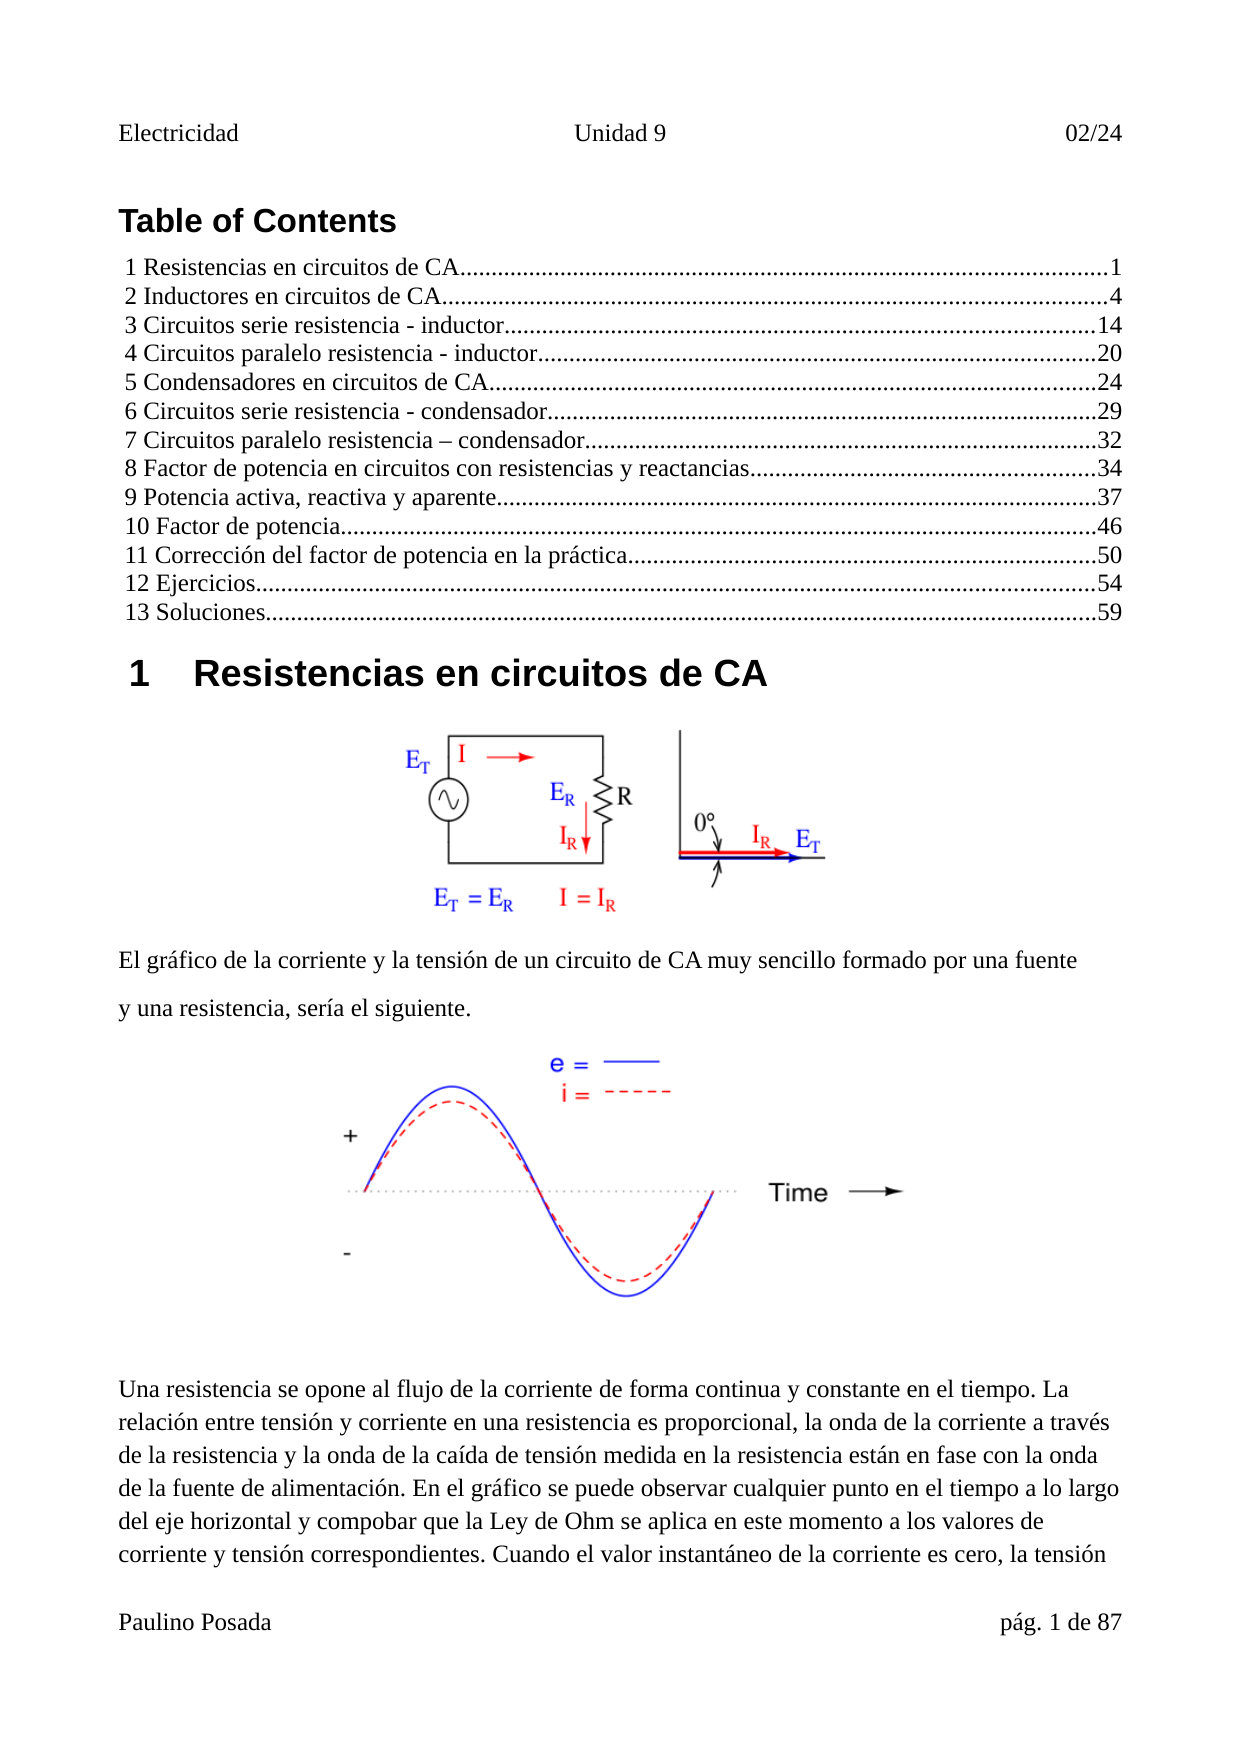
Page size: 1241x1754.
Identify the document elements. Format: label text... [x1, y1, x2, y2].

subtitle Resistencias en circuitos de CA [118, 651, 1122, 695]
text El gráfico de la corriente y la tensión de un circuito de CA muy sencillo formado por una fuente [118, 945, 1122, 974]
text 7 Circuitos paralelo resistencia – condensador 32 [118, 425, 1122, 453]
picture [332, 1040, 908, 1315]
text 9 Potencia activa, reactiva y aparente 37 [118, 482, 1122, 511]
text 1 Resistencias en circuitos de CA 1 [118, 252, 1122, 281]
subtitle Table of Contents [118, 201, 1122, 240]
text 2 Inductores en circuitos de CA 4 [118, 281, 1122, 310]
text 11 Corrección del factor de potencia en la práctica 50 [118, 540, 1122, 568]
text 12 Ejercicios 54 [118, 568, 1122, 597]
text 4 Circuitos paralelo resistencia - inductor 20 [118, 338, 1122, 367]
text 6 Circuitos serie resistencia - condensador 29 [118, 396, 1122, 425]
text 8 Factor de potencia en circuitos con resistencias y reactancias 34 [118, 453, 1122, 482]
text 10 Factor de potencia 46 [118, 511, 1122, 540]
text 5 Condensadores en circuitos de CA 24 [118, 367, 1122, 396]
picture [393, 707, 847, 938]
text y una resistencia, sería el siguiente. [118, 993, 1122, 1022]
text Una resistencia se opone al flujo de la corriente de forma continua y constante en el tiempo. La relación entre tensión y corriente en una resistencia es proporcional, la onda de la corriente a través de la resistencia y la onda de la caída de tensión medida en la resistencia están en fase con la onda de la fuente de alimentación. En el gráfico se puede observar cualquier punto en el tiempo a lo largo del eje horizontal y compobar que la Ley de Ohm se aplica en este momento a los valores de corriente y tensión correspondientes. Cuando el valor instantáneo de la corriente es cero, la tensión [118, 1374, 1122, 1567]
text 3 Circuitos serie resistencia - inductor 14 [118, 310, 1122, 338]
text 13 Soluciones 59 [118, 597, 1122, 626]
